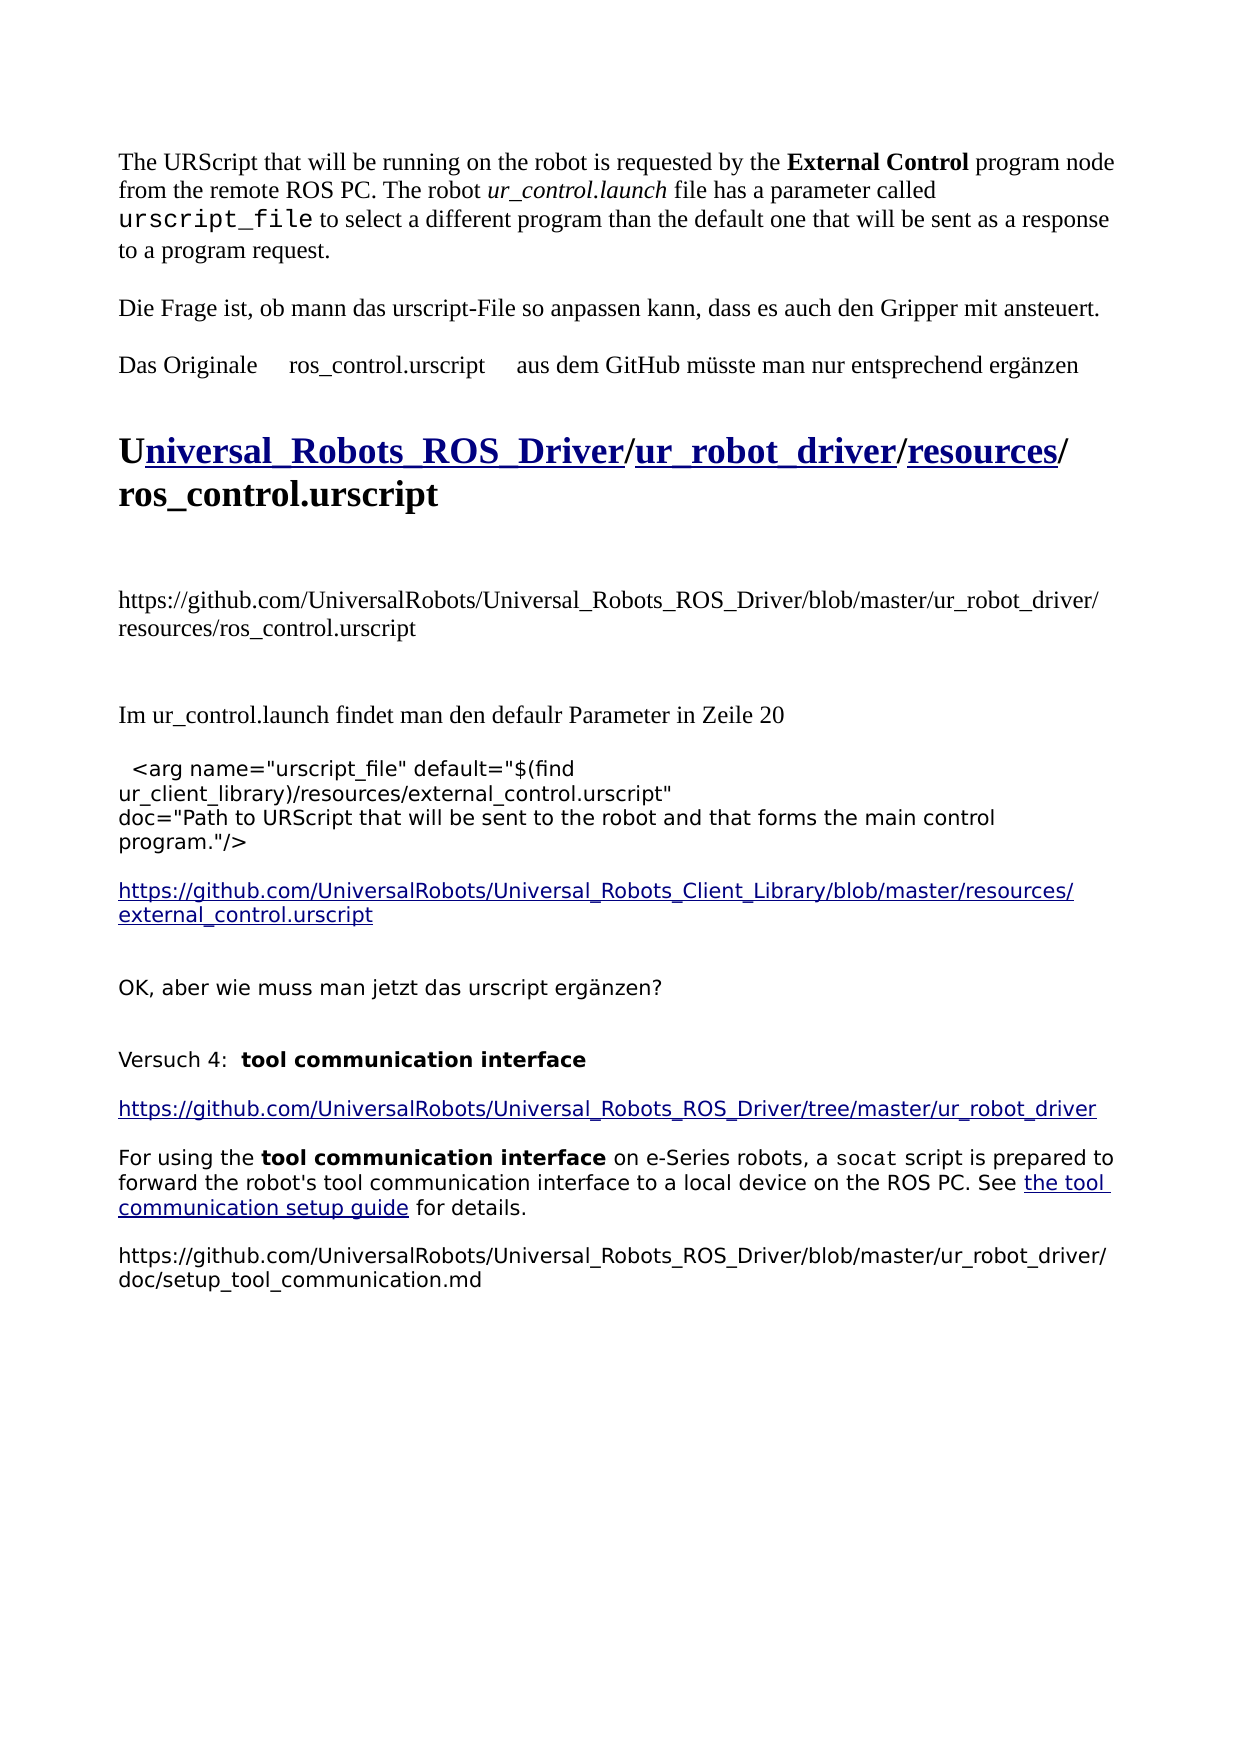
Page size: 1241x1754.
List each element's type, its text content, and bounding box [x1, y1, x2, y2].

text https://github.com/UniversalRobots/Universal_Robots_ROS_Driver/blob/master/ur_robot_driver/doc/setup_tool_communication.md [118, 1244, 1122, 1293]
text https://github.com/UniversalRobots/Universal_Robots_ROS_Driver/tree/master/ur_robot_driver [118, 1097, 1122, 1121]
text Im ur_control.launch findet man den defaulr Parameter in Zeile 20 [118, 700, 1122, 728]
text The URScript that will be running on the robot is requested by the External Control program node from the remote ROS PC. The robot ur_control.launch file has a parameter called urscript_file to select a different program than the default one that will be sent as a response to a program request. [118, 147, 1122, 264]
text For using the tool communication interface on e-Series robots, a socat script is prepared to forward the robot's tool communication interface to a local device on the ROS PC. See the tool communication setup guide for details. [118, 1146, 1122, 1220]
text Versuch 4: tool communication interface [118, 1048, 1122, 1073]
subtitle Universal_Robots_ROS_Driver/ur_robot_driver/resources/ros_control.urscript [118, 428, 1122, 515]
text doc="Path to URScript that will be sent to the robot and that forms the main control program."/> [118, 806, 1122, 854]
text OK, aber wie muss man jetzt das urscript ergänzen? [118, 976, 1122, 1000]
text Die Frage ist, ob mann das urscript-File so anpassen kann, dass es auch den Gripper mit ansteuert. [118, 293, 1122, 321]
text Das Originale ros_control.urscript aus dem GitHub müsste man nur entsprechend ergänzen [118, 350, 1122, 379]
text https://github.com/UniversalRobots/Universal_Robots_ROS_Driver/blob/master/ur_robot_driver/resources/ros_control.urscript [118, 585, 1122, 642]
text <arg name="urscript_file" default="$(find ur_client_library)/resources/external_control.urscript" [118, 757, 1122, 806]
text https://github.com/UniversalRobots/Universal_Robots_Client_Library/blob/master/resources/external_control.urscript [118, 879, 1122, 927]
